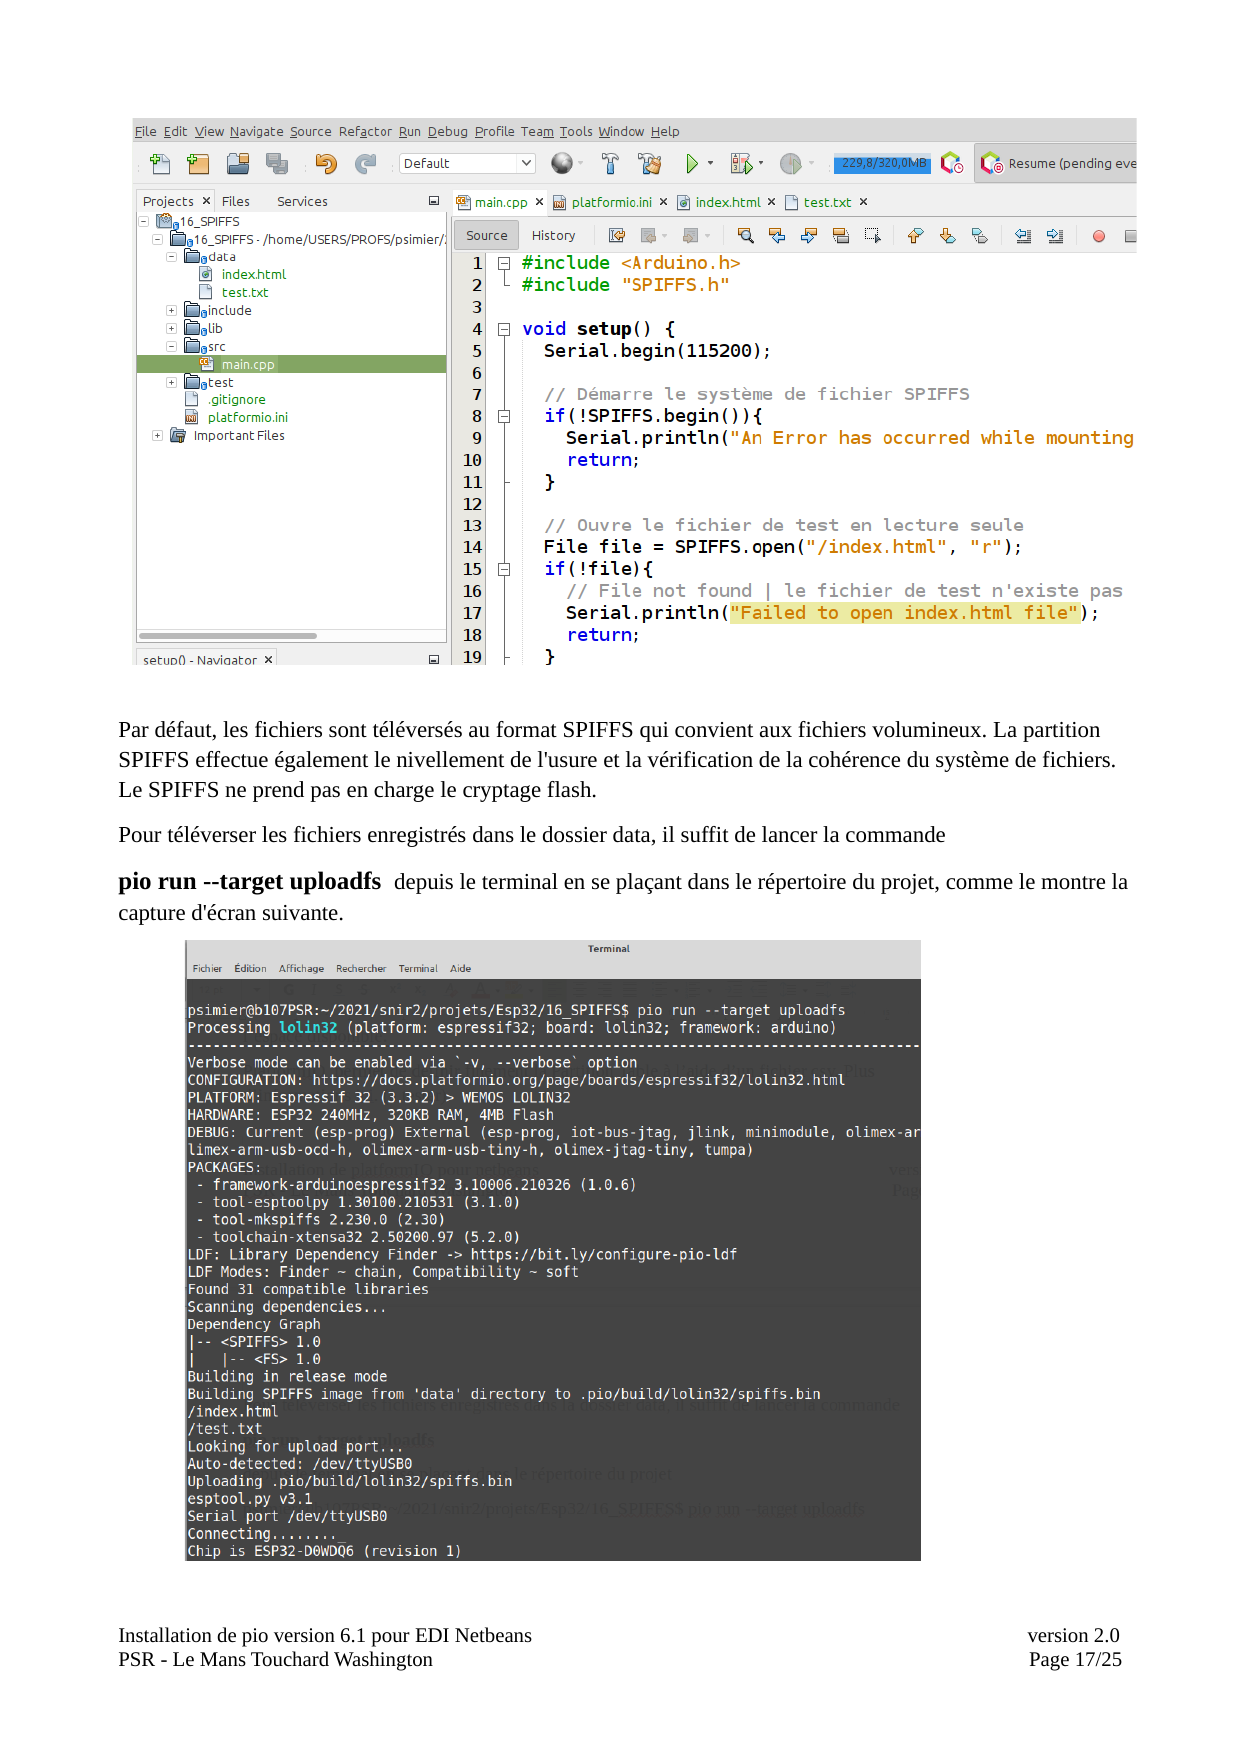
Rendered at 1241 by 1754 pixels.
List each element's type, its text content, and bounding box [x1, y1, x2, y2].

text Par défaut, les fichiers sont téléversés au format SPIFFS qui convient aux fichiers volumineux. La partition SPIFFS effectue également le nivellement de l'usure et la vérification de la cohérence du système de fichiers. Le SPIFFS ne prend pas en charge le cryptage flash. [118, 716, 1151, 803]
picture [184, 940, 921, 1561]
text pio run --target uploadfs depuis le terminal en se plaçant dans le répertoire du projet, comme le montre la capture d'écran suivante. [118, 866, 1151, 925]
picture [132, 118, 1137, 665]
text Pour téléverser les fichiers enregistrés dans le dossier data, il suffit de lancer la commande [118, 821, 1151, 848]
